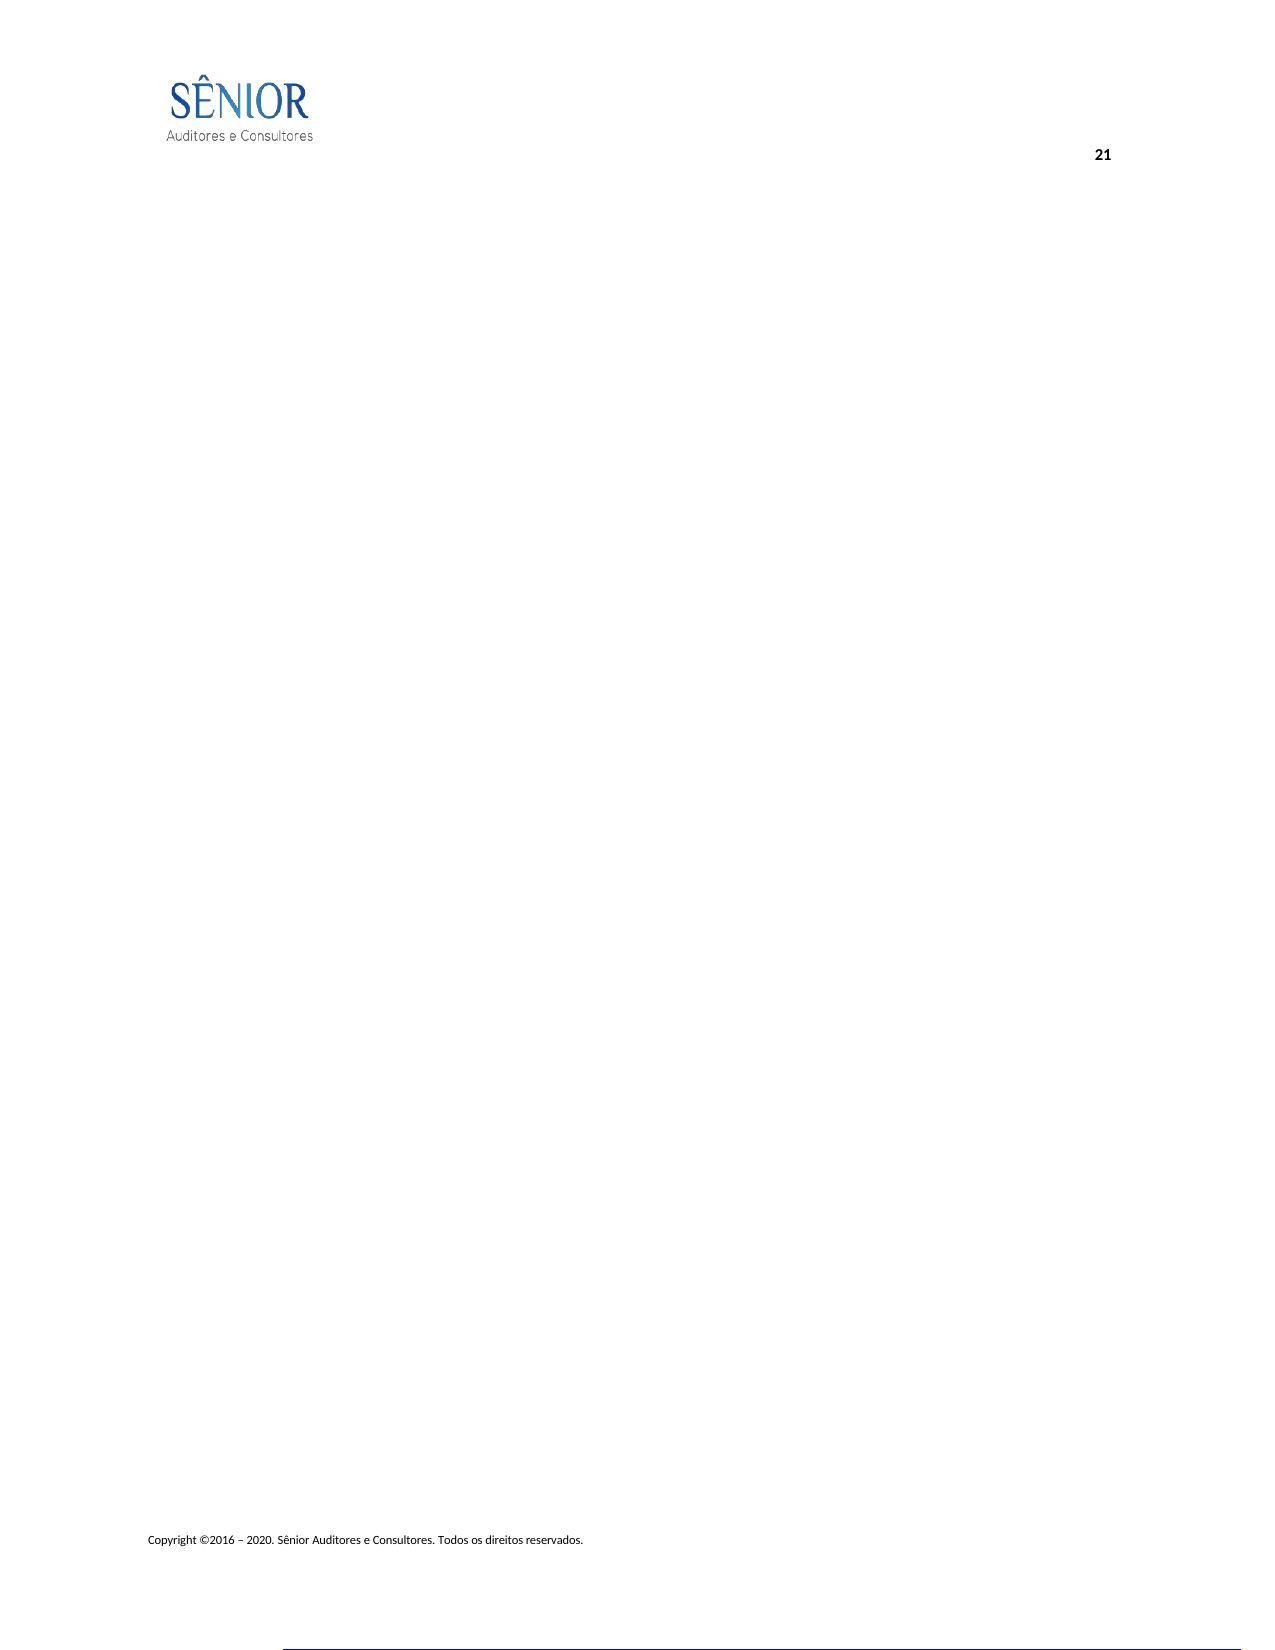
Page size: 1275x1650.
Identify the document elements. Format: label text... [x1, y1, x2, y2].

text 21 [135, 144, 1111, 164]
